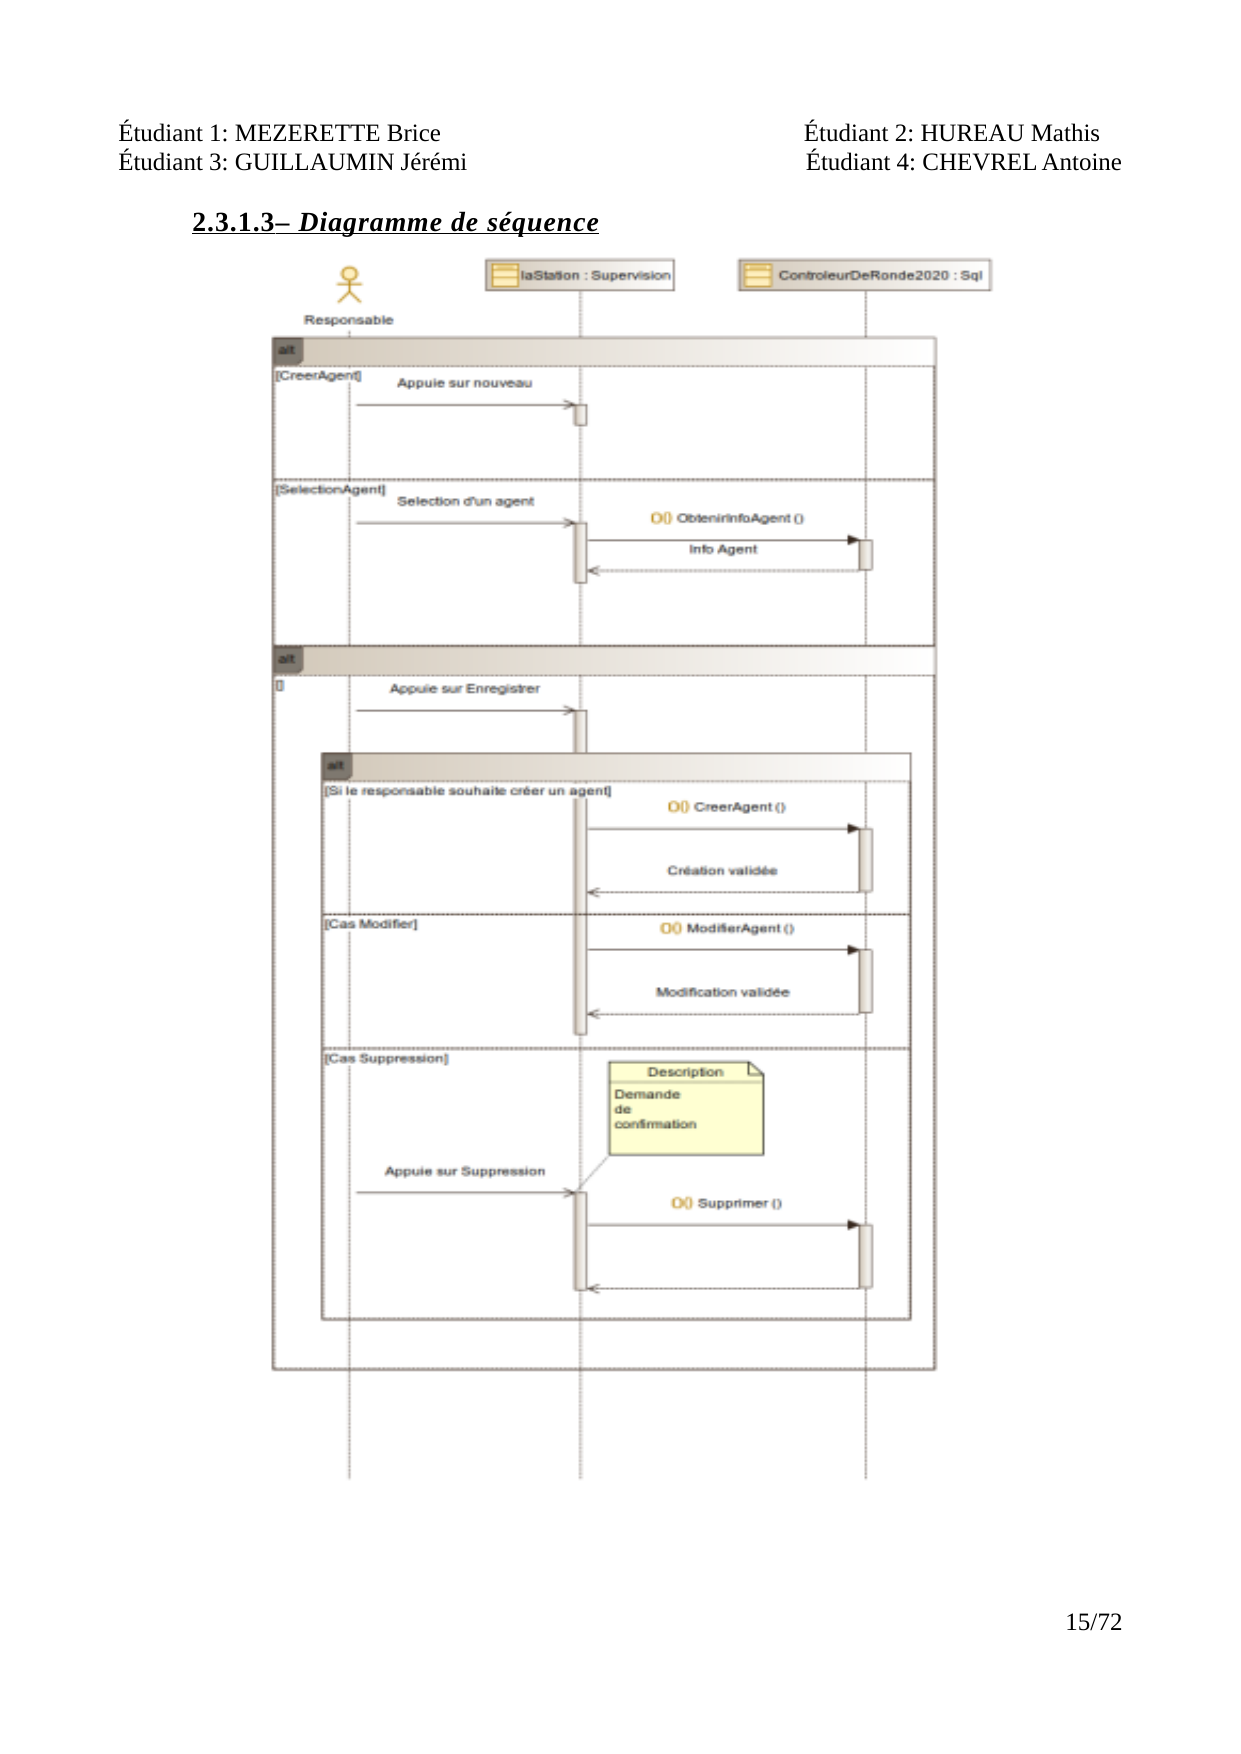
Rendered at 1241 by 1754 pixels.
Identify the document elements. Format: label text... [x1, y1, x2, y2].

subtitle 2.3.1.3– Diagramme de séquence [118, 205, 1122, 237]
picture [236, 249, 1004, 1490]
